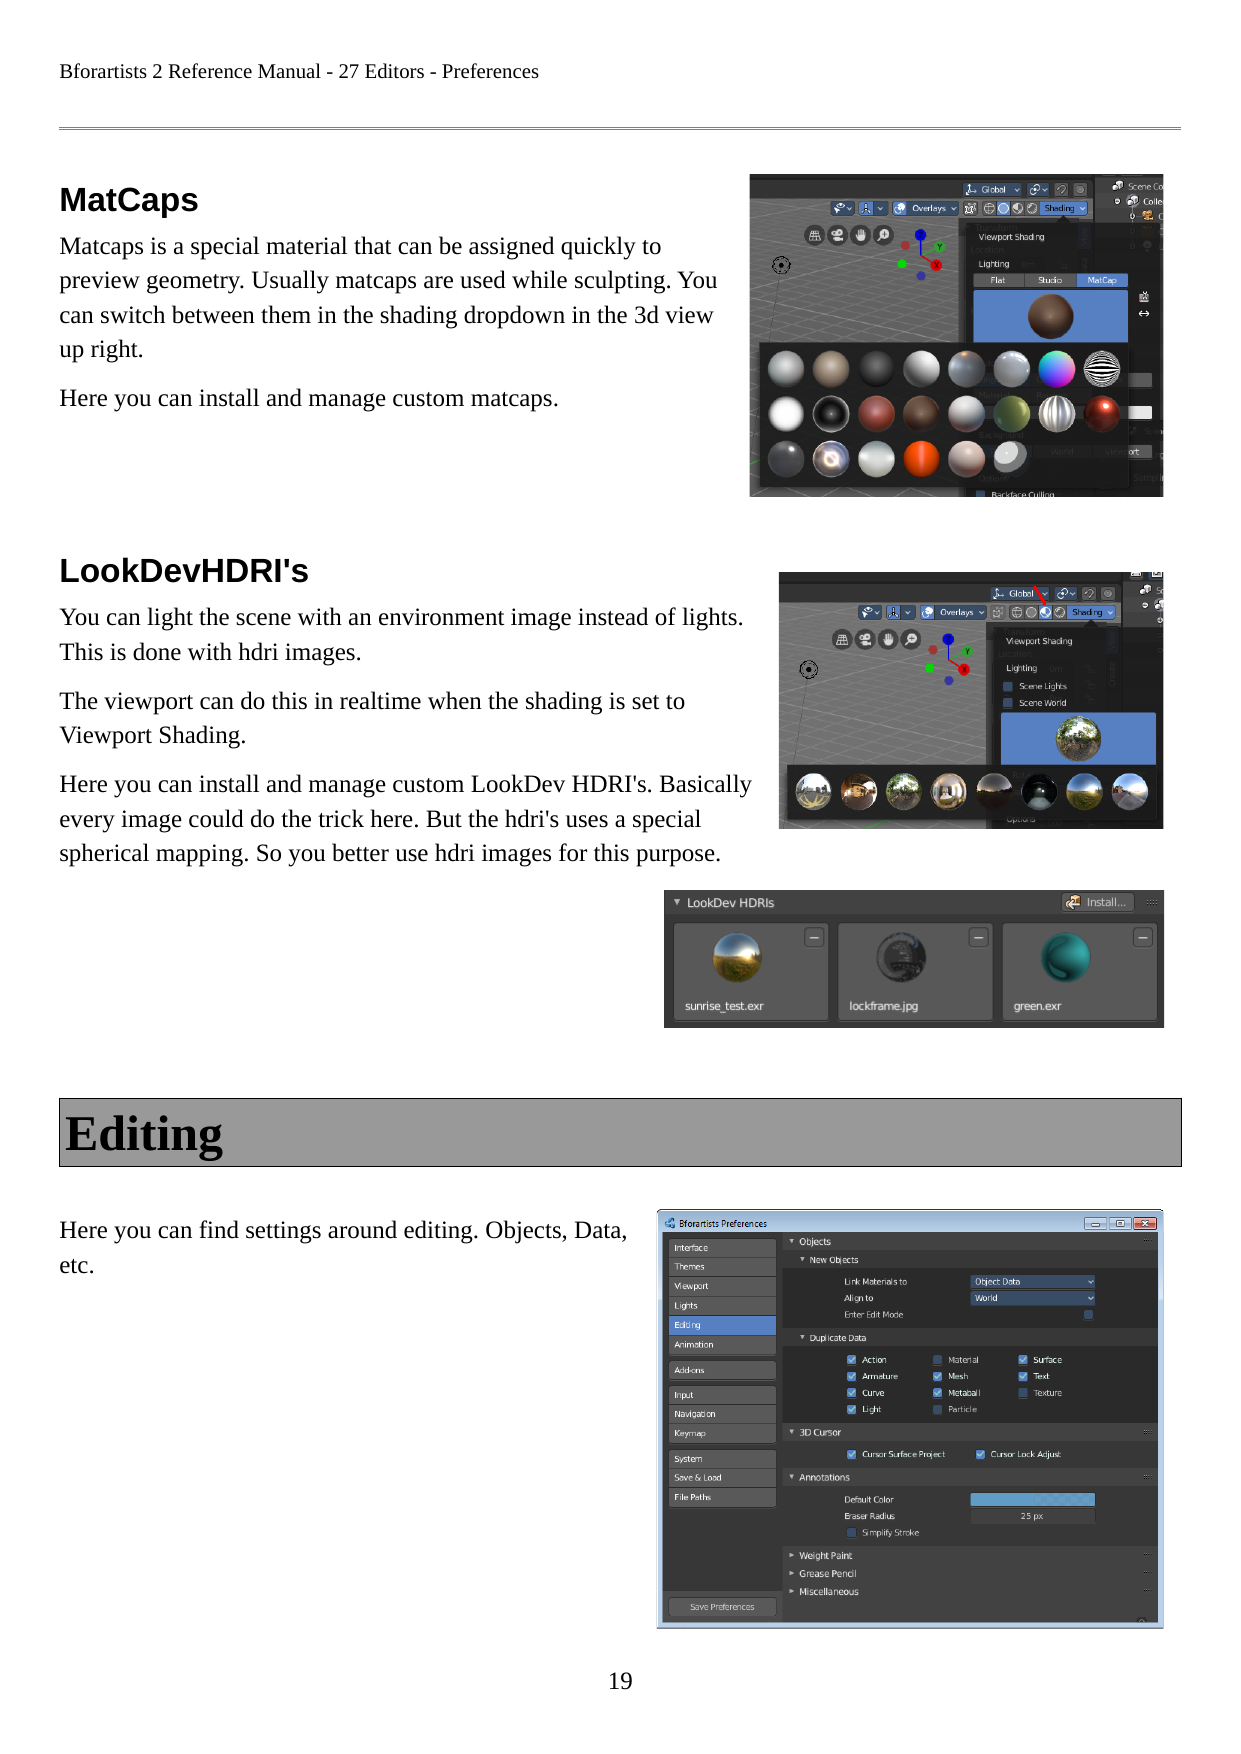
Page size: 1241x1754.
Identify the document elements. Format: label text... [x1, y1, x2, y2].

picture [656, 1209, 1164, 1629]
picture [778, 572, 1164, 829]
text The viewport can do this in realtime when the shading is set to Viewport Shading. [59, 686, 778, 749]
text Here you can install and manage custom LookDev HDRI's. Basically every image could do the trick here. But the hdri's uses a special spherical mapping. So you better use hdri images for this purpose. [59, 769, 1181, 867]
text You can light the scene with an environment image instead of lights. This is done with hdri images. [59, 602, 778, 666]
picture [749, 174, 1164, 497]
text Here you can install and manage custom matcaps. [59, 383, 749, 412]
subtitle [1164, 179, 1181, 218]
text Matcaps is a special material that can be assigned quickly to preview geometry. Usually matcaps are used while sculpting. You can switch between them in the shading dropdown in the 3d view up right. [59, 231, 749, 363]
picture [664, 890, 1165, 1028]
table_header Editing [60, 1099, 1181, 1166]
subtitle MatCaps [59, 179, 749, 218]
subtitle LookDevHDRI's [59, 551, 1181, 590]
text Here you can find settings around editing. Objects, Data, etc. [59, 1216, 656, 1279]
